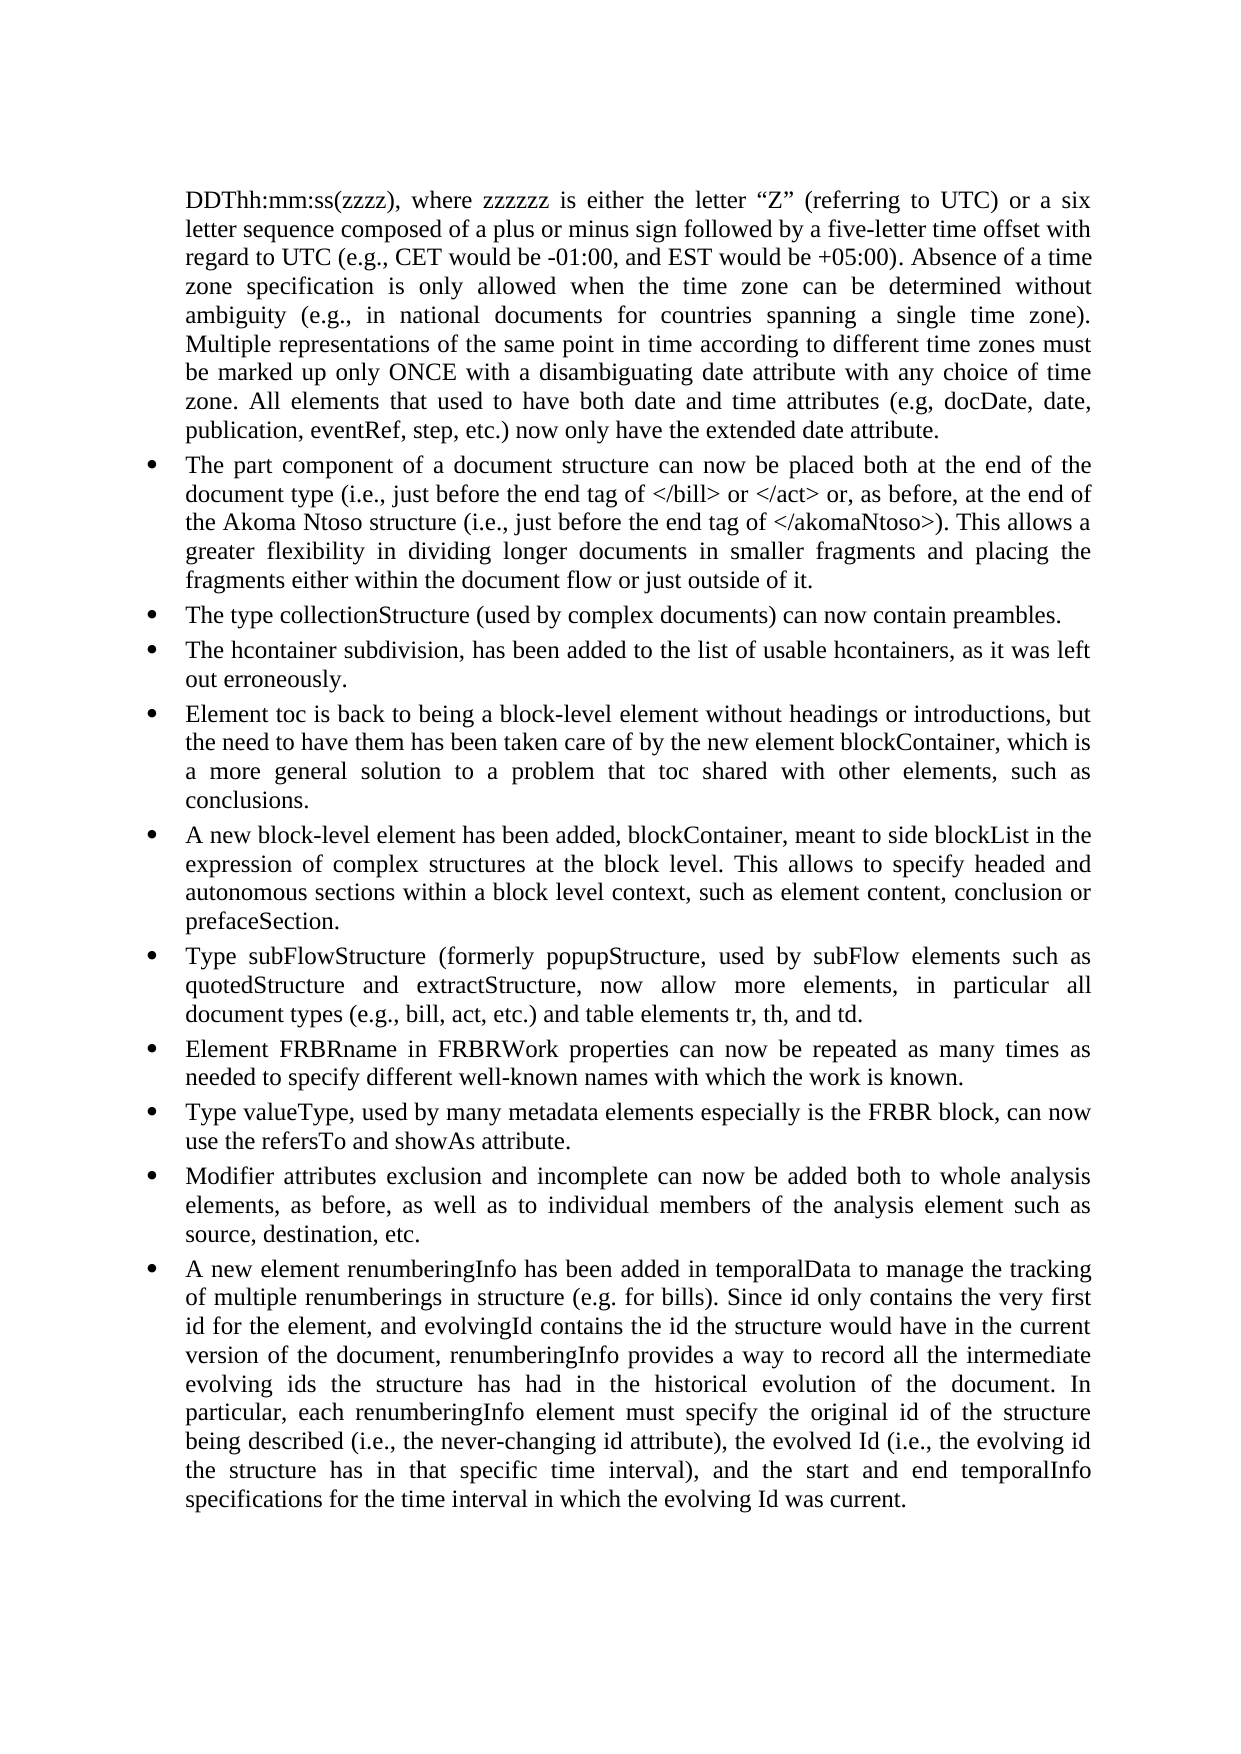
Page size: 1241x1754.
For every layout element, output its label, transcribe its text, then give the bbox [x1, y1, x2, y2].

list The hcontainer subdivision, has been added to the list of usable hcontainers, as it was left out erroneously. [148, 635, 1092, 692]
list Modifier attributes exclusion and incomplete can now be added both to whole analysis elements, as before, as well as to individual members of the analysis element such as source, destination, etc. [148, 1161, 1092, 1247]
list Element toc is back to being a block-level element without headings or introductions, but the need to have them has been taken care of by the new element blockContainer, which is a more general solution to a problem that toc shared with other elements, such as conclusions. [148, 699, 1092, 814]
list Type subFlowStructure (formerly popupStructure, used by subFlow elements such as quotedStructure and extractStructure, now allow more elements, in particular all document types (e.g., bill, act, etc.) and table elements tr, th, and td. [148, 941, 1092, 1027]
list Type valueType, used by many metadata elements especially is the FRBR block, can now use the refersTo and showAs attribute. [148, 1097, 1092, 1155]
list The part component of a document structure can now be placed both at the end of the document type (i.e., just before the end tag of </bill> or </act> or, as before, at the end of the Akoma Ntoso structure (i.e., just before the end tag of </akomaNtoso>). This allows a greater flexibility in dividing longer documents in smaller fragments and placing the fragments either within the document flow or just outside of it. [148, 450, 1092, 594]
list A new element renumberingInfo has been added in temporalData to manage the tracking of multiple renumberings in structure (e.g. for bills). Since id only contains the very first id for the element, and evolvingId contains the id the structure would have in the current version of the document, renumberingInfo provides a way to record all the intermediate evolving ids the structure has had in the historical evolution of the document. In particular, each renumberingInfo element must specify the original id of the structure being described (i.e., the never-changing id attribute), the evolved Id (i.e., the evolving id the structure has in that specific time interval), and the start and end temporalInfo specifications for the time interval in which the evolving Id was current. [148, 1254, 1092, 1512]
list Element FRBRname in FRBRWork properties can now be repeated as many times as needed to specify different well-known names with which the work is known. [148, 1034, 1092, 1091]
list The type collectionStructure (used by complex documents) can now contain preambles. [148, 600, 1092, 629]
list DDThh:mm:ss(zzzz), where zzzzzz is either the letter “Z” (referring to UTC) or a six letter sequence composed of a plus or minus sign followed by a five-letter time offset with regard to UTC (e.g., CET would be -01:00, and EST would be +05:00). Absence of a time zone specification is only allowed when the time zone can be determined without ambiguity (e.g., in national documents for countries spanning a single time zone). Multiple representations of the same point in time according to different time zones must be marked up only ONCE with a disambiguating date attribute with any choice of time zone. All elements that used to have both date and time attributes (e.g, docDate, date, publication, eventRef, step, etc.) now only have the extended date attribute. [148, 185, 1092, 444]
list A new block-level element has been added, blockContainer, meant to side blockList in the expression of complex structures at the block level. This allows to specify headed and autonomous sections within a block level context, such as element content, conclusion or prefaceSection. [148, 820, 1092, 935]
